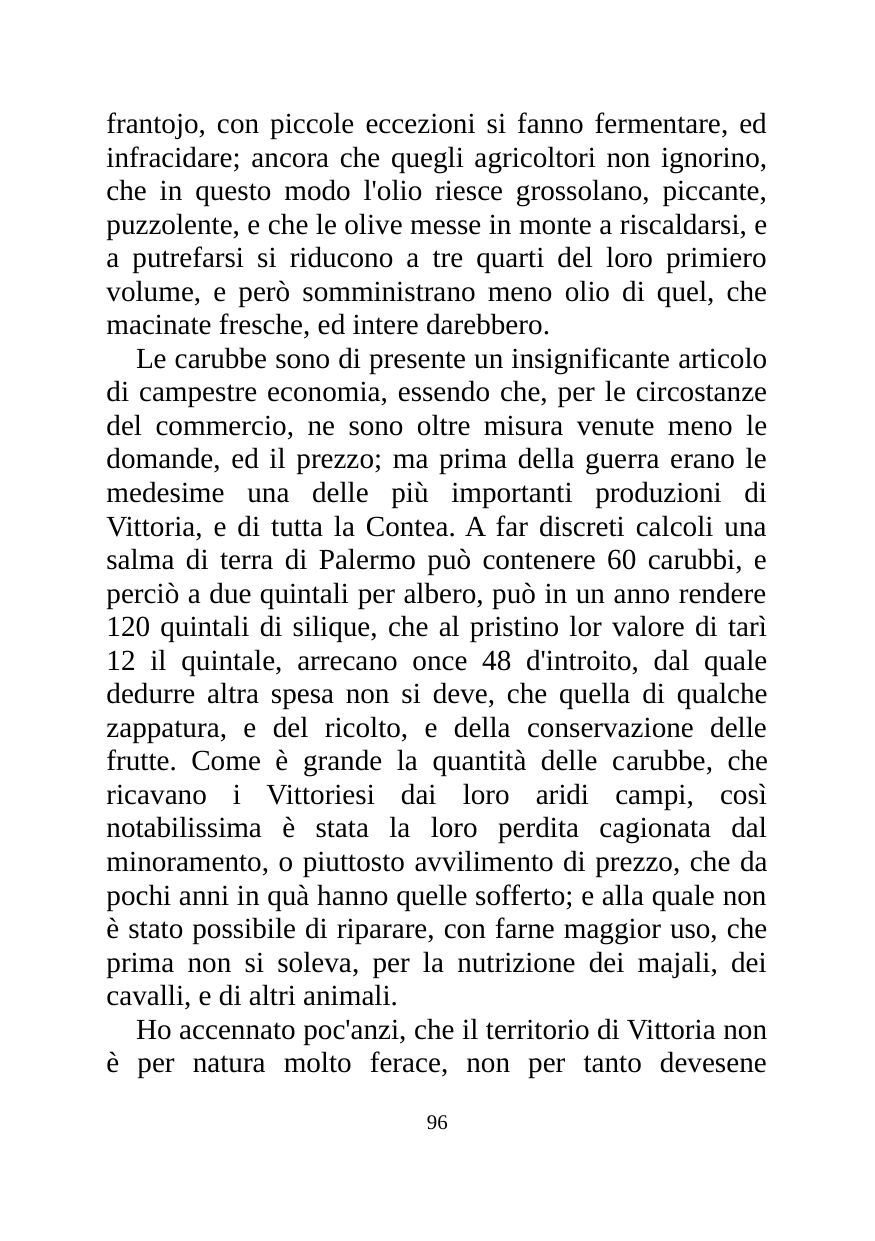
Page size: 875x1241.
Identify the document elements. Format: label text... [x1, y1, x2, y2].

text frantojo, con piccole eccezioni si fanno fermentare, ed infracidare; ancora che quegli agricoltori non ignorino, che in questo modo l'olio riesce grossolano, piccante, puzzolente, e che le olive messe in monte a riscaldarsi, e a putrefarsi si riducono a tre quarti del loro primiero volume, e però somministrano meno olio di quel, che macinate fresche, ed intere darebbero. [106, 106, 768, 341]
text Le carubbe sono di presente un insignificante articolo di campestre economia, essendo che, per le circostanze del commercio, ne sono oltre misura venute meno le domande, ed il prezzo; ma prima della guerra erano le medesime una delle più importanti produzioni di Vittoria, e di tutta la Contea. A far discreti calcoli una salma di terra di Palermo può contenere 60 carubbi, e perciò a due quintali per albero, può in un anno rendere 120 quintali di silique, che al pristino lor valore di tarì 12 il quintale, arrecano once 48 d'introito, dal quale dedurre altra spesa non si deve, che quella di qualche zappatura, e del ricolto, e della conservazione delle frutte. Come è grande la quantità delle carubbe, che ricavano i Vittoriesi dai loro aridi campi, così notabilissima è stata la loro perdita cagionata dal minoramento, o piuttosto avvilimento di prezzo, che da pochi anni in quà hanno quelle sofferto; e alla quale non è stato possibile di riparare, con farne maggior uso, che prima non si soleva, per la nutrizione dei majali, dei cavalli, e di altri animali. [106, 341, 768, 1012]
text Ho accennato poc'anzi, che il territorio di Vittoria non è per natura molto ferace, non per tanto devesene [106, 1012, 768, 1079]
